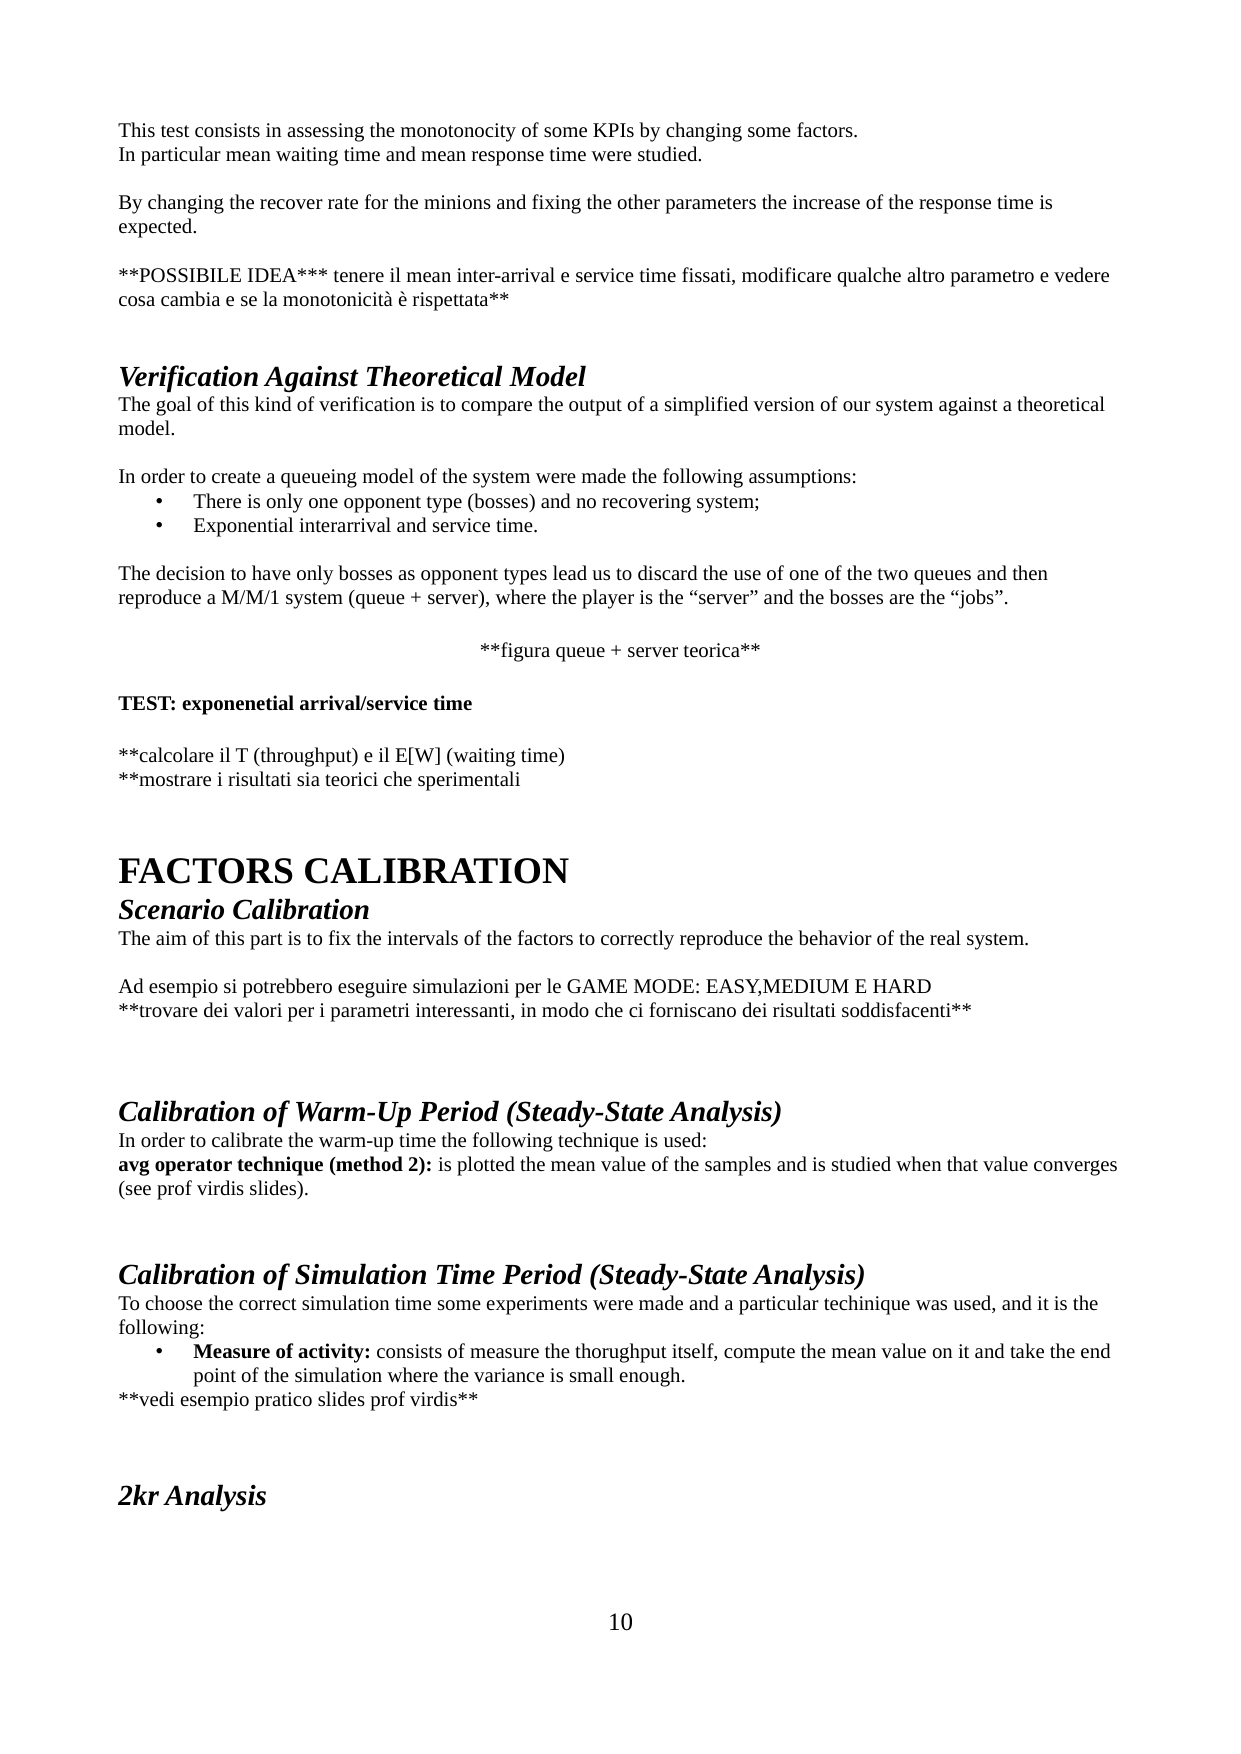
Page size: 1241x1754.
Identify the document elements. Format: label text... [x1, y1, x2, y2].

list Exponential interarrival and service time. [156, 513, 1122, 537]
text Verification Against Theoretical Model [118, 359, 1122, 392]
text This test consists in assessing the monotonocity of some KPIs by changing some factors. [118, 118, 1122, 142]
list Measure of activity: consists of measure the thorughput itself, compute the mean value on it and take the end point of the simulation where the variance is small enough. [156, 1339, 1122, 1387]
text The aim of this part is to fix the intervals of the factors to correctly reproduce the behavior of the real system. [118, 926, 1122, 949]
text **figura queue + server teorica** [118, 638, 1122, 662]
text **trovare dei valori per i parametri interessanti, in modo che ci forniscano dei risultati soddisfacenti** [118, 998, 1122, 1022]
list There is only one opponent type (bosses) and no recovering system; [156, 488, 1122, 513]
text By changing the recover rate for the minions and fixing the other parameters the increase of the response time is expected. [118, 190, 1122, 238]
text The goal of this kind of verification is to compare the output of a simplified version of our system against a theoretical model. [118, 392, 1122, 440]
text In order to calibrate the warm-up time the following technique is used: [118, 1127, 1122, 1152]
text **vedi esempio pratico slides prof virdis** [118, 1387, 1122, 1411]
text TEST: exponenetial arrival/service time [118, 690, 1122, 714]
text The decision to have only bosses as opponent types lead us to discard the use of one of the two queues and then reproduce a M/M/1 system (queue + server), where the player is the “server” and the bosses are the “jobs”. [118, 561, 1122, 609]
text **calcolare il T (throughput) e il E[W] (waiting time) [118, 743, 1122, 767]
text Calibration of Warm-Up Period (Steady-State Analysis) [118, 1094, 1122, 1127]
text Calibration of Simulation Time Period (Steady-State Analysis) [118, 1257, 1122, 1291]
text Ad esempio si potrebbero eseguire simulazioni per le GAME MODE: EASY,MEDIUM E HARD [118, 974, 1122, 998]
text **POSSIBILE IDEA*** tenere il mean inter-arrival e service time fissati, modificare qualche altro parametro e vedere cosa cambia e se la monotonicità è rispettata** [118, 262, 1122, 311]
text In particular mean waiting time and mean response time were studied. [118, 142, 1122, 166]
text 2kr Analysis [118, 1478, 1122, 1512]
text In order to create a queueing model of the system were made the following assumptions: [118, 464, 1122, 488]
text **mostrare i risultati sia teorici che sperimentali [118, 767, 1122, 791]
text Scenario Calibration [118, 892, 1122, 926]
text avg operator technique (method 2): is plotted the mean value of the samples and is studied when that value converges (see prof virdis slides). [118, 1152, 1122, 1200]
text FACTORS CALIBRATION [118, 849, 1122, 892]
text To choose the correct simulation time some experiments were made and a particular techinique was used, and it is the following: [118, 1291, 1122, 1339]
